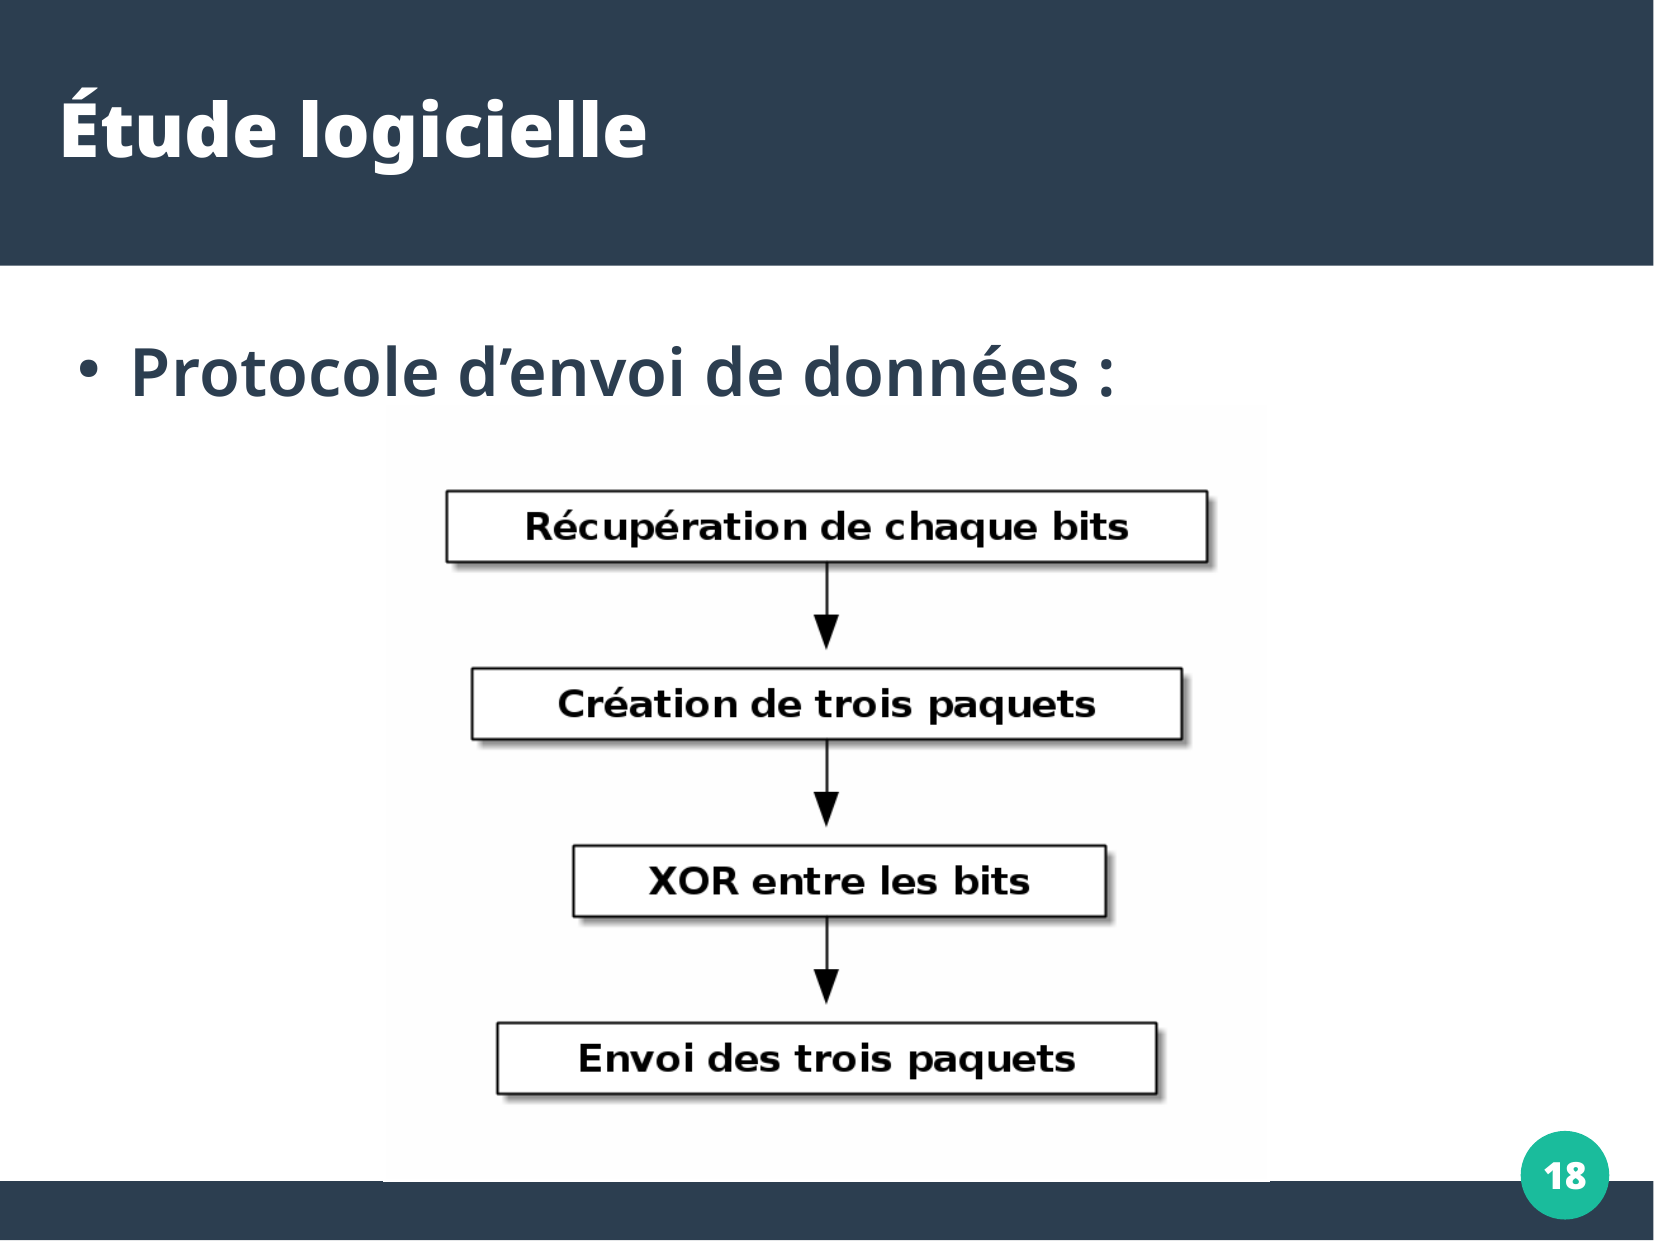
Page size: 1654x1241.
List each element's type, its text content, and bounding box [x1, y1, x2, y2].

picture [383, 402, 1270, 1182]
list Protocole d’envoi de données : [59, 324, 1595, 1152]
title Étude logicielle [59, 49, 1595, 207]
